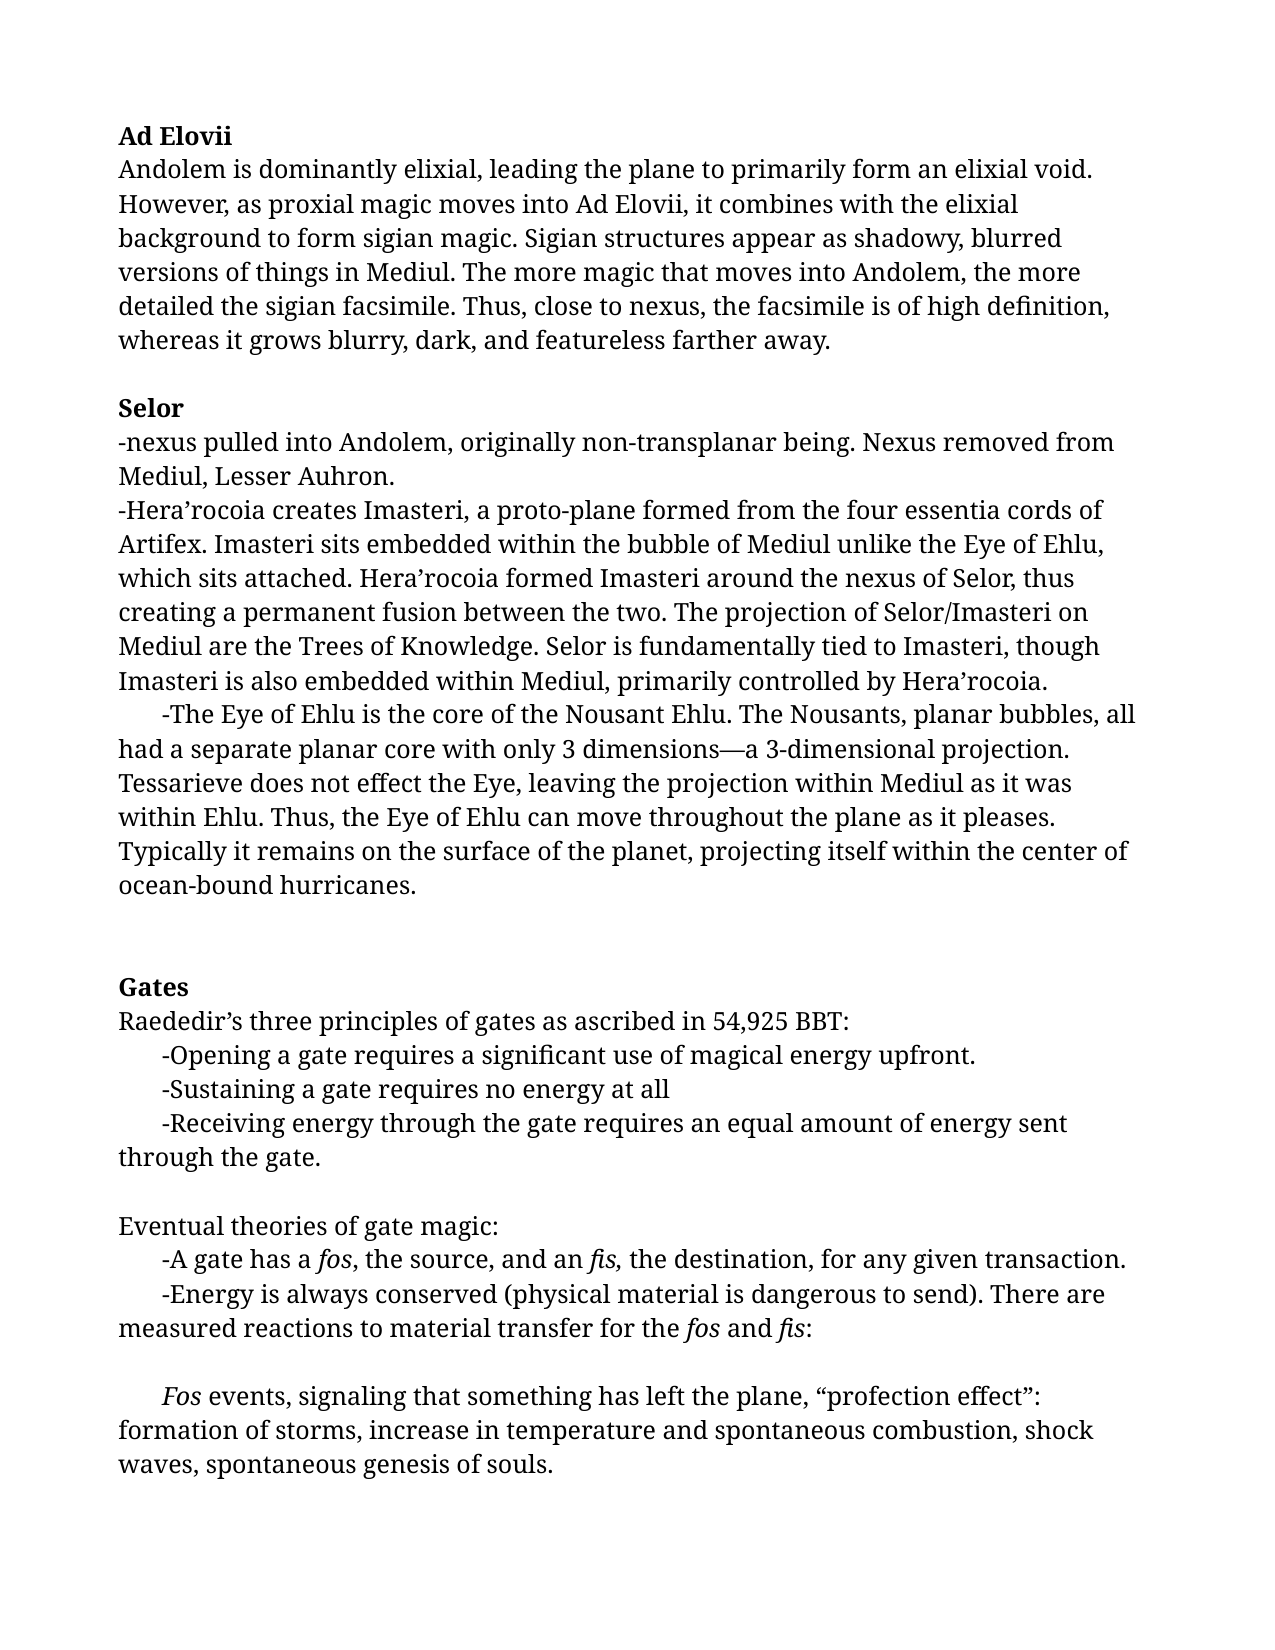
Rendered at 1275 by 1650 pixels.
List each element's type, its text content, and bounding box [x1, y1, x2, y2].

text Ad Elovii [118, 118, 1157, 152]
text -Sustaining a gate requires no energy at all [118, 1072, 1157, 1106]
text -Opening a gate requires a significant use of magical energy upfront. [118, 1038, 1157, 1072]
text -Receiving energy through the gate requires an equal amount of energy sent through the gate. [118, 1106, 1157, 1174]
text Eventual theories of gate magic: [118, 1208, 1157, 1242]
text -Energy is always conserved (physical material is dangerous to send). There are measured reactions to material transfer for the fos and fis: [118, 1276, 1157, 1344]
text Raededir’s three principles of gates as ascribed in 54,925 BBT: [118, 1004, 1157, 1038]
text Fos events, signaling that something has left the plane, “profection effect”: formation of storms, increase in temperature and spontaneous combustion, shock waves, spontaneous genesis of souls. [118, 1378, 1157, 1481]
text Gates [118, 970, 1157, 1004]
text -Hera’rocoia creates Imasteri, a proto-plane formed from the four essentia cords of Artifex. Imasteri sits embedded within the bubble of Mediul unlike the Eye of Ehlu, which sits attached. Hera’rocoia formed Imasteri around the nexus of Selor, thus creating a permanent fusion between the two. The projection of Selor/Imasteri on Mediul are the Trees of Knowledge. Selor is fundamentally tied to Imasteri, though Imasteri is also embedded within Mediul, primarily controlled by Hera’rocoia. [118, 493, 1157, 697]
text -nexus pulled into Andolem, originally non-transplanar being. Nexus removed from Mediul, Lesser Auhron. [118, 425, 1157, 493]
text -The Eye of Ehlu is the core of the Nousant Ehlu. The Nousants, planar bubbles, all had a separate planar core with only 3 dimensions—a 3-dimensional projection. Tessarieve does not effect the Eye, leaving the projection within Mediul as it was within Ehlu. Thus, the Eye of Ehlu can move throughout the plane as it pleases. Typically it remains on the surface of the planet, projecting itself within the center of ocean-bound hurricanes. [118, 697, 1157, 902]
text Andolem is dominantly elixial, leading the plane to primarily form an elixial void. However, as proxial magic moves into Ad Elovii, it combines with the elixial background to form sigian magic. Sigian structures appear as shadowy, blurred versions of things in Mediul. The more magic that moves into Andolem, the more detailed the sigian facsimile. Thus, close to nexus, the facsimile is of high definition, whereas it grows blurry, dark, and featureless farther away. [118, 152, 1157, 357]
text Selor [118, 391, 1157, 425]
text -A gate has a fos, the source, and an fis, the destination, for any given transaction. [118, 1242, 1157, 1276]
